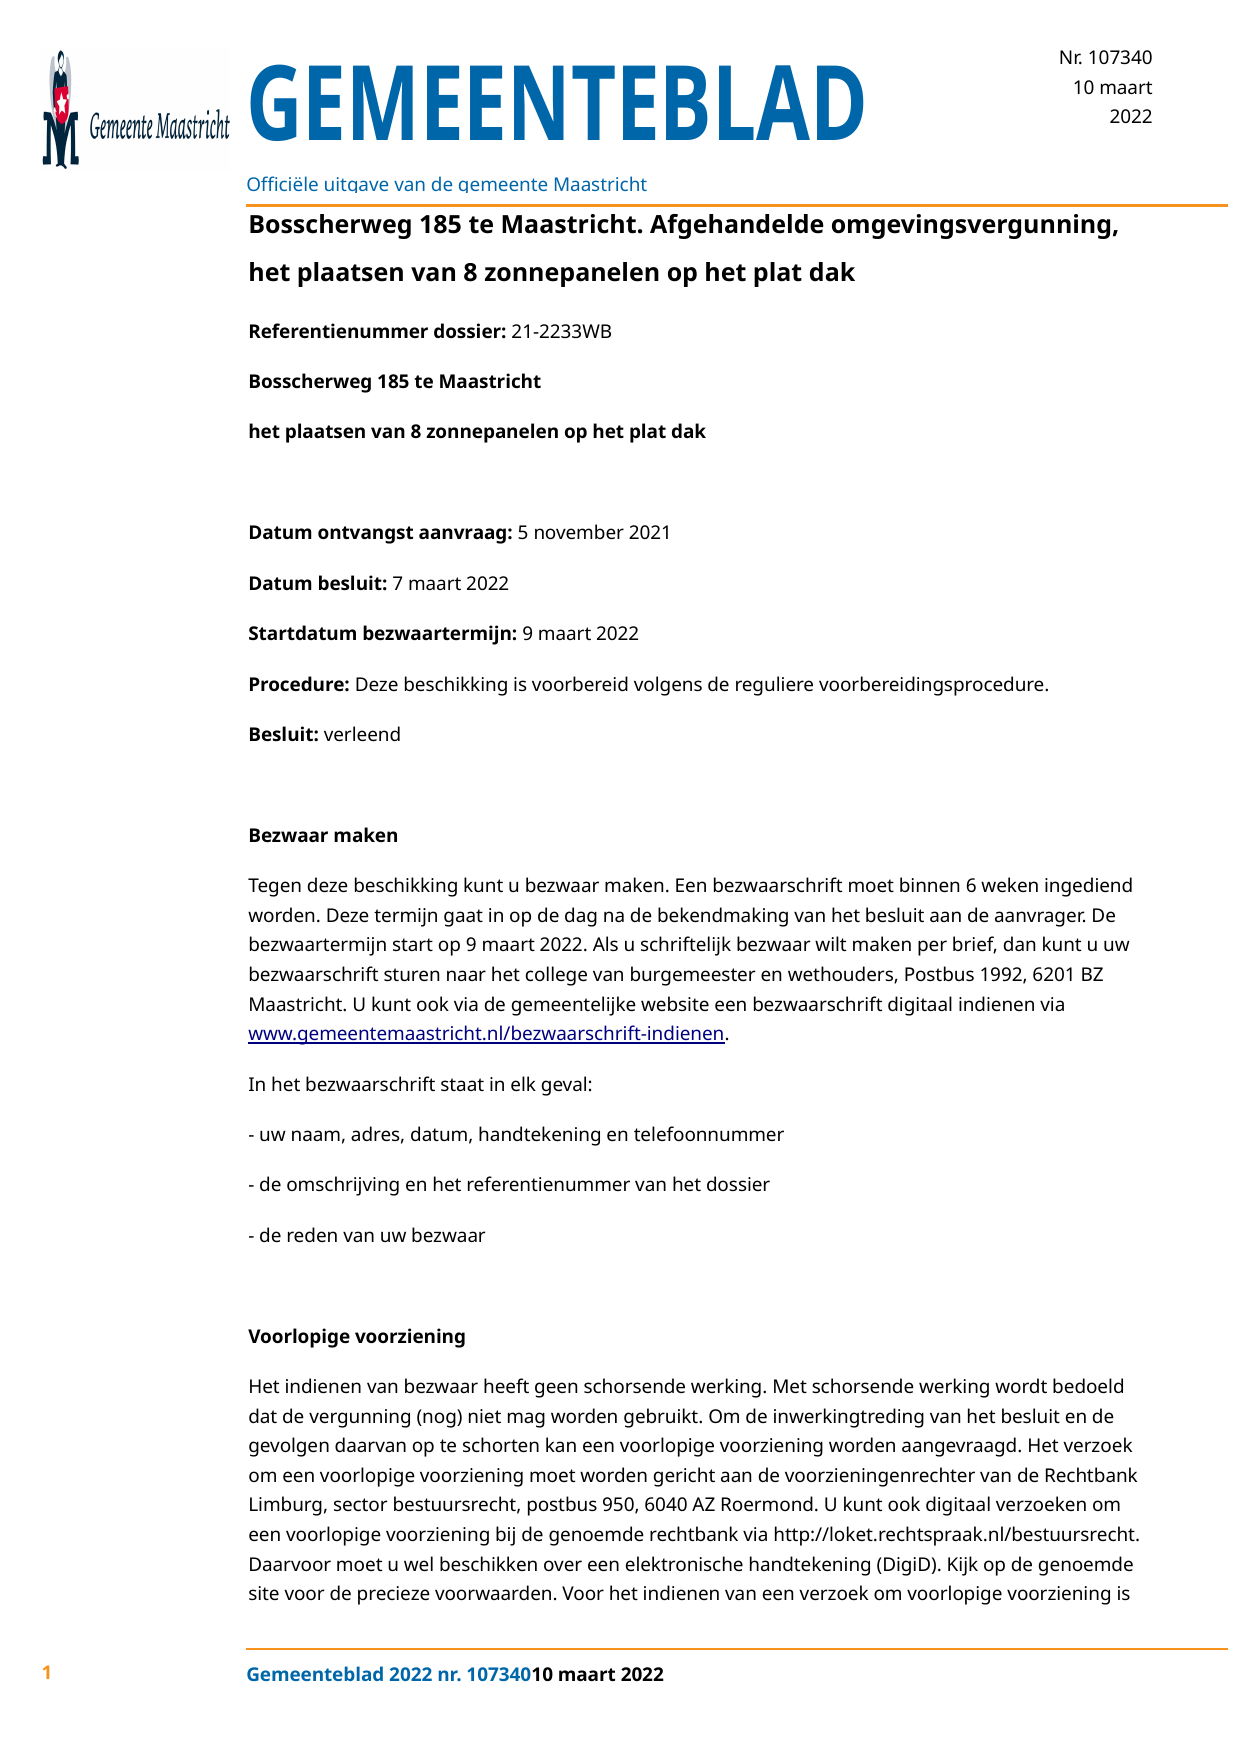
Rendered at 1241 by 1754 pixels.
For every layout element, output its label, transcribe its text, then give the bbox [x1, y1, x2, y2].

text Het indienen van bezwaar heeft geen schorsende werking. Met schorsende werking wordt bedoeld dat de vergunning (nog) niet mag worden gebruikt. Om de inwerkingtreding van het besluit en de gevolgen daarvan op te schorten kan een voorlopige voorziening worden aangevraagd. Het verzoek om een voorlopige voorziening moet worden gericht aan de voorzieningenrechter van de Rechtbank Limburg, sector bestuursrecht, postbus 950, 6040 AZ Roermond. U kunt ook digitaal verzoeken om een voorlopige voorziening bij de genoemde rechtbank via http://loket.rechtspraak.nl/bestuursrecht. Daarvoor moet u wel beschikken over een elektronische handtekening (DigiD). Kijk op de genoemde site voor de precieze voorwaarden. Voor het indienen van een verzoek om voorlopige voorziening is [248, 1373, 1152, 1606]
text Referentienummer dossier: 21-2233WB [248, 318, 1152, 344]
text Bosscherweg 185 te Maastricht. Afgehandelde omgevingsvergunning, het plaatsen van 8 zonnepanelen op het plat dak [248, 207, 1152, 288]
picture [41, 47, 231, 172]
text Datum ontvangst aanvraag: 5 november 2021 [248, 519, 1152, 545]
text In het bezwaarschrift staat in elk geval: [248, 1071, 1152, 1097]
text Besluit: verleend [248, 721, 1152, 747]
text Bezwaar maken [248, 822, 1152, 848]
text - de reden van uw bezwaar [248, 1222, 1152, 1248]
text Voorlopige voorziening [248, 1323, 1152, 1349]
text Tegen deze beschikking kunt u bezwaar maken. Een bezwaarschrift moet binnen 6 weken ingediend worden. Deze termijn gaat in op de dag na de bekendmaking van het besluit aan de aanvrager. De bezwaartermijn start op 9 maart 2022. Als u schriftelijk bezwaar wilt maken per brief, dan kunt u uw bezwaarschrift sturen naar het college van burgemeester en wethouders, Postbus 1992, 6201 BZ Maastricht. U kunt ook via de gemeentelijke website een bezwaarschrift digitaal indienen via www.gemeentemaastricht.nl/bezwaarschrift-indienen. [248, 872, 1152, 1046]
text Bosscherweg 185 te Maastricht [248, 368, 1152, 394]
text Datum besluit: 7 maart 2022 [248, 570, 1152, 596]
text Procedure: Deze beschikking is voorbereid volgens de reguliere voorbereidingsprocedure. [248, 671, 1152, 697]
text - de omschrijving en het referentienummer van het dossier [248, 1172, 1152, 1197]
text - uw naam, adres, datum, handtekening en telefoonnummer [248, 1121, 1152, 1147]
text Startdatum bezwaartermijn: 9 maart 2022 [248, 620, 1152, 646]
text het plaatsen van 8 zonnepanelen op het plat dak [248, 419, 1152, 444]
